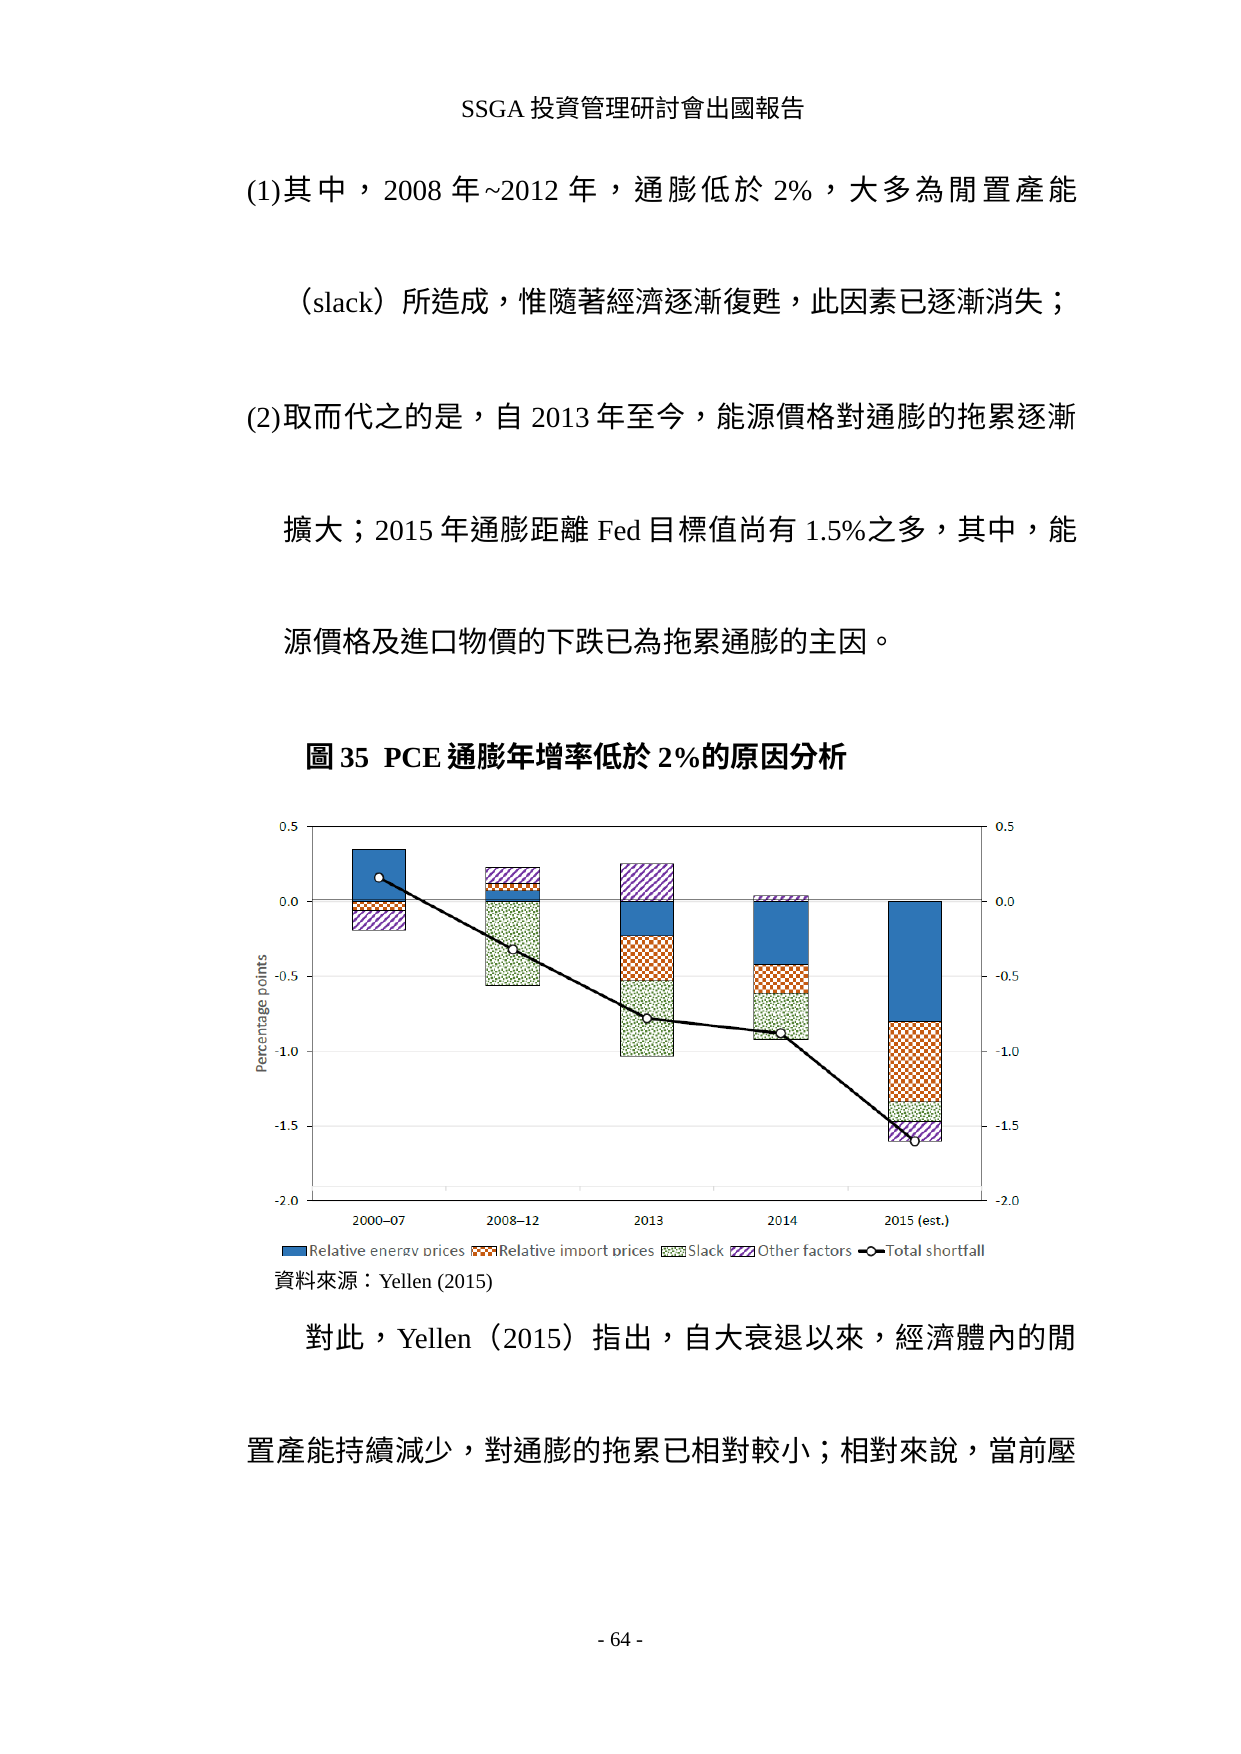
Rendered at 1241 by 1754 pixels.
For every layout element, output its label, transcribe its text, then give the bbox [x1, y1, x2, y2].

text 資料來源：Yellen (2015) [274, 1264, 600, 1294]
text 對此，Yellen（2015）指出，自大衰退以來，經濟體內的閒置產能持續減少，對通膨的拖累已相對較小；相對來說，當前壓 [246, 1298, 1078, 1486]
text 圖35 PCE通膨年增率低於2%的原因分析 [187, 717, 1078, 792]
picture [253, 819, 1022, 1258]
list 其中，2008年~2012年，通膨低於2%，大多為閒置產能（slack）所造成，惟隨著經濟逐漸復甦，此因素已逐漸消失； [247, 150, 1078, 337]
list 取而代之的是，自2013年至今，能源價格對通膨的拖累逐漸擴大；2015年通膨距離Fed目標值尚有1.5%之多，其中，能源價格及進口物價的下跌已為拖累通膨的主因。 [247, 377, 1078, 677]
